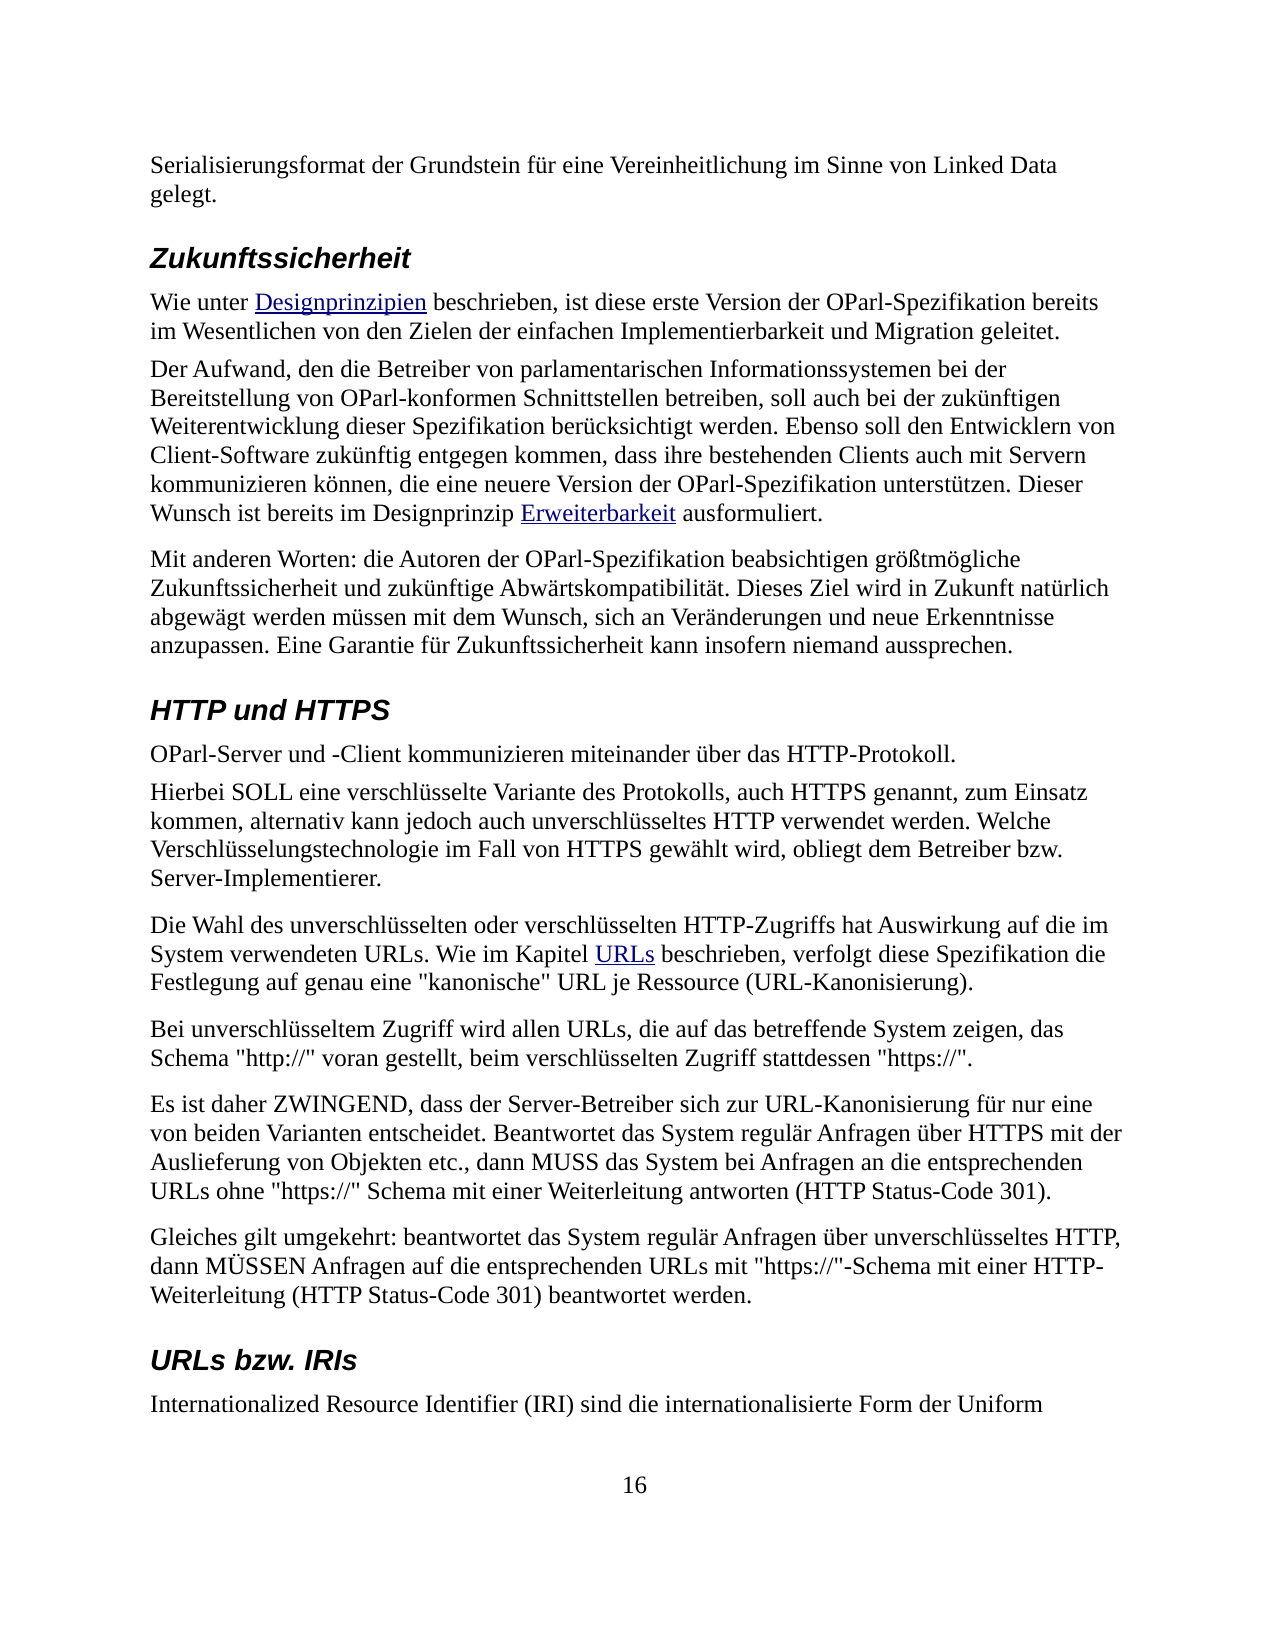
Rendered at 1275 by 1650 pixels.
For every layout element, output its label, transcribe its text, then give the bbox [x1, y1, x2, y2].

subtitle URLs bzw. IRIs [150, 1343, 1125, 1376]
text Bei unverschlüsseltem Zugriff wird allen URLs, die auf das betreffende System zeigen, das Schema "http://" voran gestellt, beim verschlüsselten Zugriff stattdessen "https://". [150, 1014, 1125, 1072]
text Mit anderen Worten: die Autoren der OParl-Spezifikation beabsichtigen größtmögliche Zukunftssicherheit und zukünftige Abwärtskompatibilität. Dieses Ziel wird in Zukunft natürlich abgewägt werden müssen mit dem Wunsch, sich an Veränderungen und neue Erkenntnisse anzupassen. Eine Garantie für Zukunftssicherheit kann insofern niemand aussprechen. [150, 544, 1125, 659]
subtitle HTTP und HTTPS [150, 693, 1125, 727]
text Serialisierungsformat der Grundstein für eine Vereinheitlichung im Sinne von Linked Data gelegt. [150, 150, 1125, 207]
text Wie unter Designprinzipien beschrieben, ist diese erste Version der OParl-Spezifikation bereits im Wesentlichen von den Zielen der einfachen Implementierbarkeit und Migration geleitet. [150, 287, 1125, 345]
text Der Aufwand, den die Betreiber von parlamentarischen Informationssystemen bei der Bereitstellung von OParl-konformen Schnittstellen betreiben, soll auch bei der zukünftigen Weiterentwicklung dieser Spezifikation berücksichtigt werden. Ebenso soll den Entwicklern von Client-Software zukünftig entgegen kommen, dass ihre bestehenden Clients auch mit Servern kommunizieren können, die eine neuere Version der OParl-Spezifikation unterstützen. Dieser Wunsch ist bereits im Designprinzip Erweiterbarkeit ausformuliert. [150, 354, 1125, 526]
text Gleiches gilt umgekehrt: beantwortet das System regulär Anfragen über unverschlüsseltes HTTP, dann MÜSSEN Anfragen auf die entsprechenden URLs mit "https://"-Schema mit einer HTTP-Weiterleitung (HTTP Status-Code 301) beantwortet werden. [150, 1222, 1125, 1309]
text Es ist daher ZWINGEND, dass der Server-Betreiber sich zur URL-Kanonisierung für nur eine von beiden Varianten entscheidet. Beantwortet das System regulär Anfragen über HTTPS mit der Auslieferung von Objekten etc., dann MUSS das System bei Anfragen an die entsprechenden URLs ohne "https://" Schema mit einer Weiterleitung antworten (HTTP Status-Code 301). [150, 1089, 1125, 1204]
text Internationalized Resource Identifier (IRI) sind die internationalisierte Form der Uniform [150, 1389, 1125, 1417]
subtitle Zukunftssicherheit [150, 241, 1125, 275]
text OParl-Server und -Client kommunizieren miteinander über das HTTP-Protokoll. [150, 739, 1125, 768]
text Die Wahl des unverschlüsselten oder verschlüsselten HTTP-Zugriffs hat Auswirkung auf die im System verwendeten URLs. Wie im Kapitel URLs beschrieben, verfolgt diese Spezifikation die Festlegung auf genau eine "kanonische" URL je Ressource (URL-Kanonisierung). [150, 910, 1125, 996]
text Hierbei SOLL eine verschlüsselte Variante des Protokolls, auch HTTPS genannt, zum Einsatz kommen, alternativ kann jedoch auch unverschlüsseltes HTTP verwendet werden. Welche Verschlüsselungstechnologie im Fall von HTTPS gewählt wird, obliegt dem Betreiber bzw. Server-Implementierer. [150, 777, 1125, 892]
